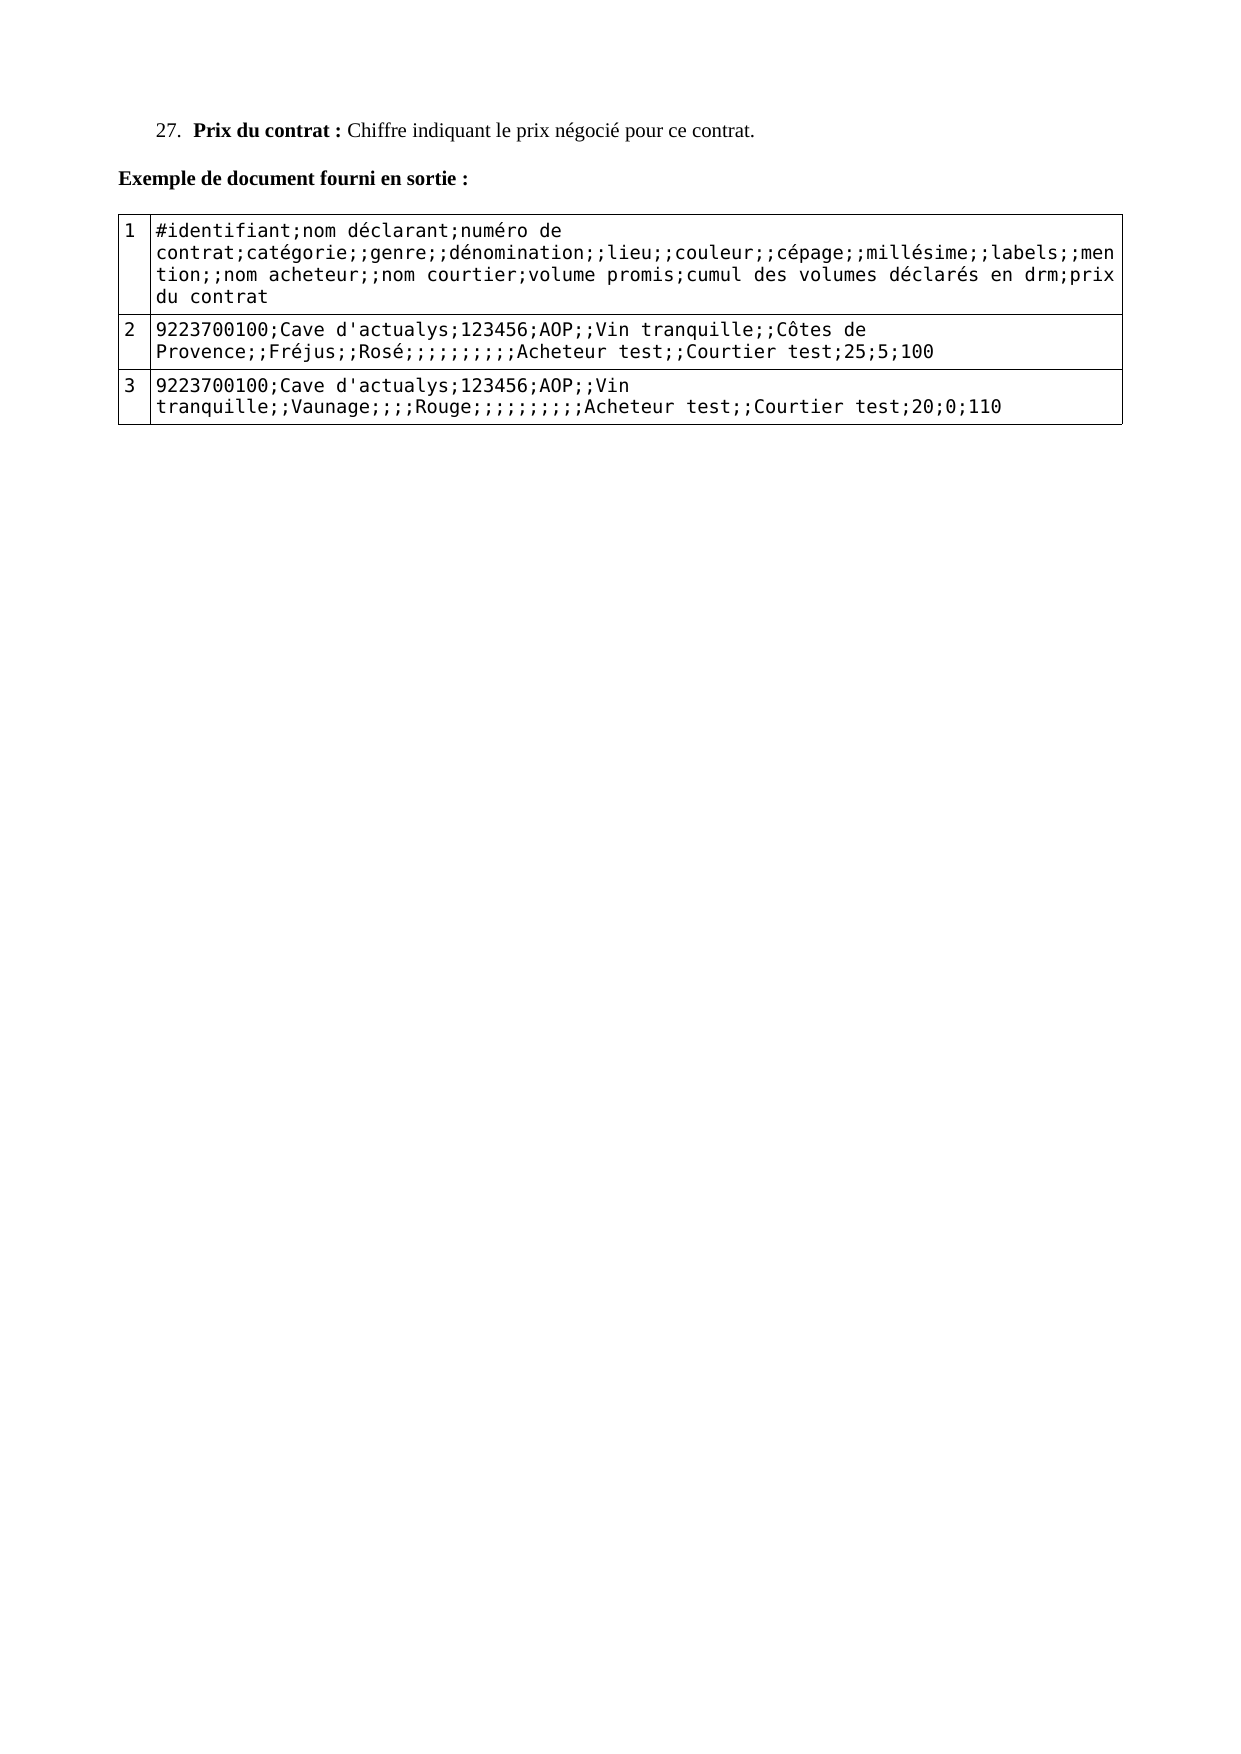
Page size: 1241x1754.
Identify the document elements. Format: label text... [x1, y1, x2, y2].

table_cell 9223700100;Cave d'actualys;123456;AOP;;Vin tranquille;;Vaunage;;;;Rouge;;;;;;;;;;Acheteur test;;Courtier test;20;0;110 [151, 370, 1122, 424]
list Prix du contrat : Chiffre indiquant le prix négocié pour ce contrat. [156, 118, 1122, 142]
table_cell 3 [119, 370, 150, 424]
table_header 1 [119, 215, 150, 313]
table_header #identifiant;nom déclarant;numéro de contrat;catégorie;;genre;;dénomination;;lieu;;couleur;;cépage;;millésime;;labels;;mention;;nom acheteur;;nom courtier;volume promis;cumul des volumes déclarés en drm;prix du contrat [151, 215, 1122, 313]
table_cell 9223700100;Cave d'actualys;123456;AOP;;Vin tranquille;;Côtes de Provence;;Fréjus;;Rosé;;;;;;;;;;Acheteur test;;Courtier test;25;5;100 [151, 315, 1122, 369]
table_cell 2 [119, 315, 150, 369]
text Exemple de document fourni en sortie : [118, 166, 1122, 190]
